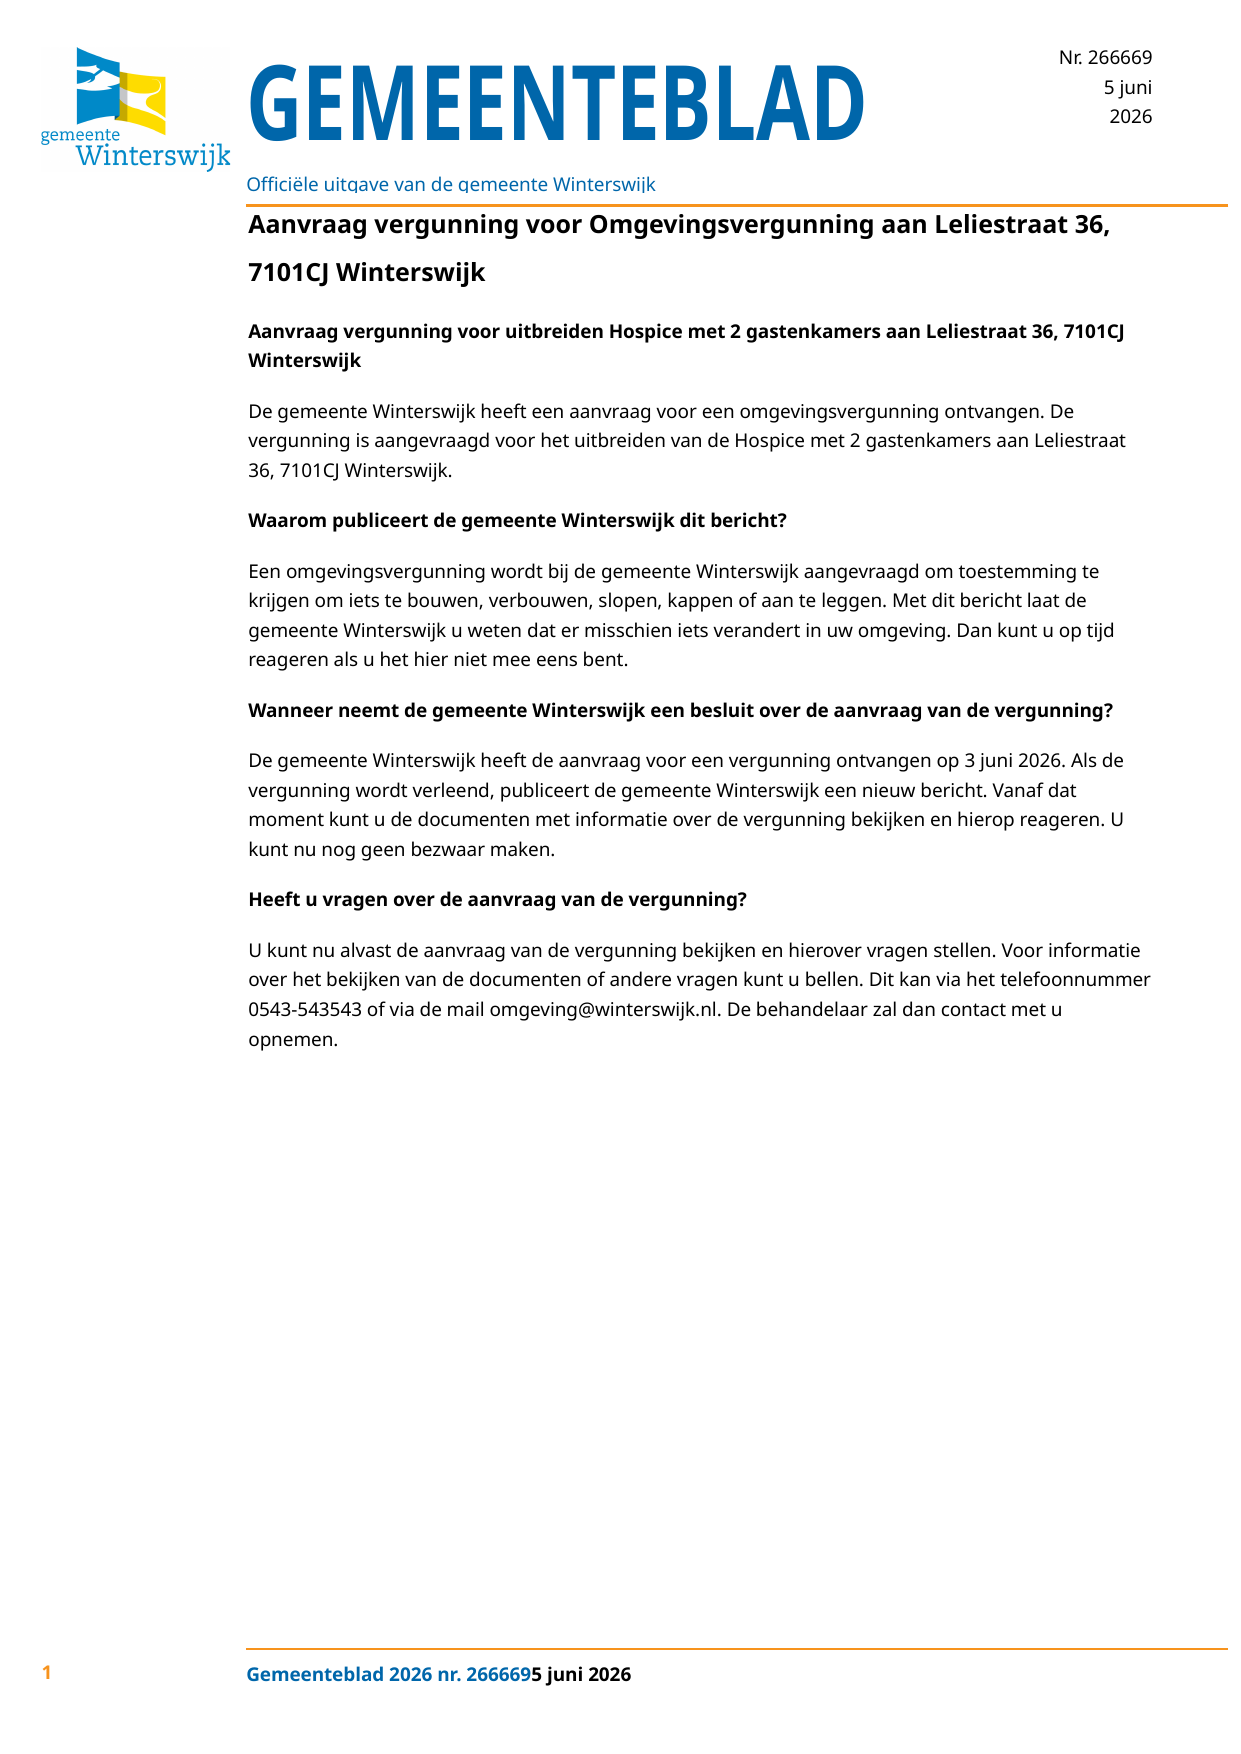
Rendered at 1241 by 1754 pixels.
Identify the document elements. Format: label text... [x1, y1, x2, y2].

text Wanneer neemt de gemeente Winterswijk een besluit over de aanvraag van de vergunning? [248, 697, 1152, 723]
picture [225, 153, 231, 162]
text Aanvraag vergunning voor Omgevingsvergunning aan Leliestraat 36, 7101CJ Winterswijk [248, 207, 1152, 288]
text Aanvraag vergunning voor uitbreiden Hospice met 2 gastenkamers aan Leliestraat 36, 7101CJ Winterswijk [248, 318, 1152, 373]
text Een omgevingsvergunning wordt bij de gemeente Winterswijk aangevraagd om toestemming te krijgen om iets te bouwen, verbouwen, slopen, kappen of aan te leggen. Met dit bericht laat de gemeente Winterswijk u weten dat er misschien iets verandert in uw omgeving. Dan kunt u op tijd reageren als u het hier niet mee eens bent. [248, 558, 1152, 672]
text Waarom publiceert de gemeente Winterswijk dit bericht? [248, 507, 1152, 533]
text De gemeente Winterswijk heeft een aanvraag voor een omgevingsvergunning ontvangen. De vergunning is aangevraagd voor het uitbreiden van de Hospice met 2 gastenkamers aan Leliestraat 36, 7101CJ Winterswijk. [248, 398, 1152, 483]
picture [41, 47, 231, 172]
text De gemeente Winterswijk heeft de aanvraag voor een vergunning ontvangen op 3 juni 2026. Als de vergunning wordt verleend, publiceert de gemeente Winterswijk een nieuw bericht. Vanaf dat moment kunt u de documenten met informatie over de vergunning bekijken en hierop reageren. U kunt nu nog geen bezwaar maken. [248, 747, 1152, 862]
text U kunt nu alvast de aanvraag van de vergunning bekijken en hierover vragen stellen. Voor informatie over het bekijken van de documenten of andere vragen kunt u bellen. Dit kan via het telefoonnummer 0543-543543 of via de mail omgeving@winterswijk.nl. De behandelaar zal dan contact met u opnemen. [248, 937, 1152, 1052]
text Heeft u vragen over de aanvraag van de vergunning? [248, 887, 1152, 912]
